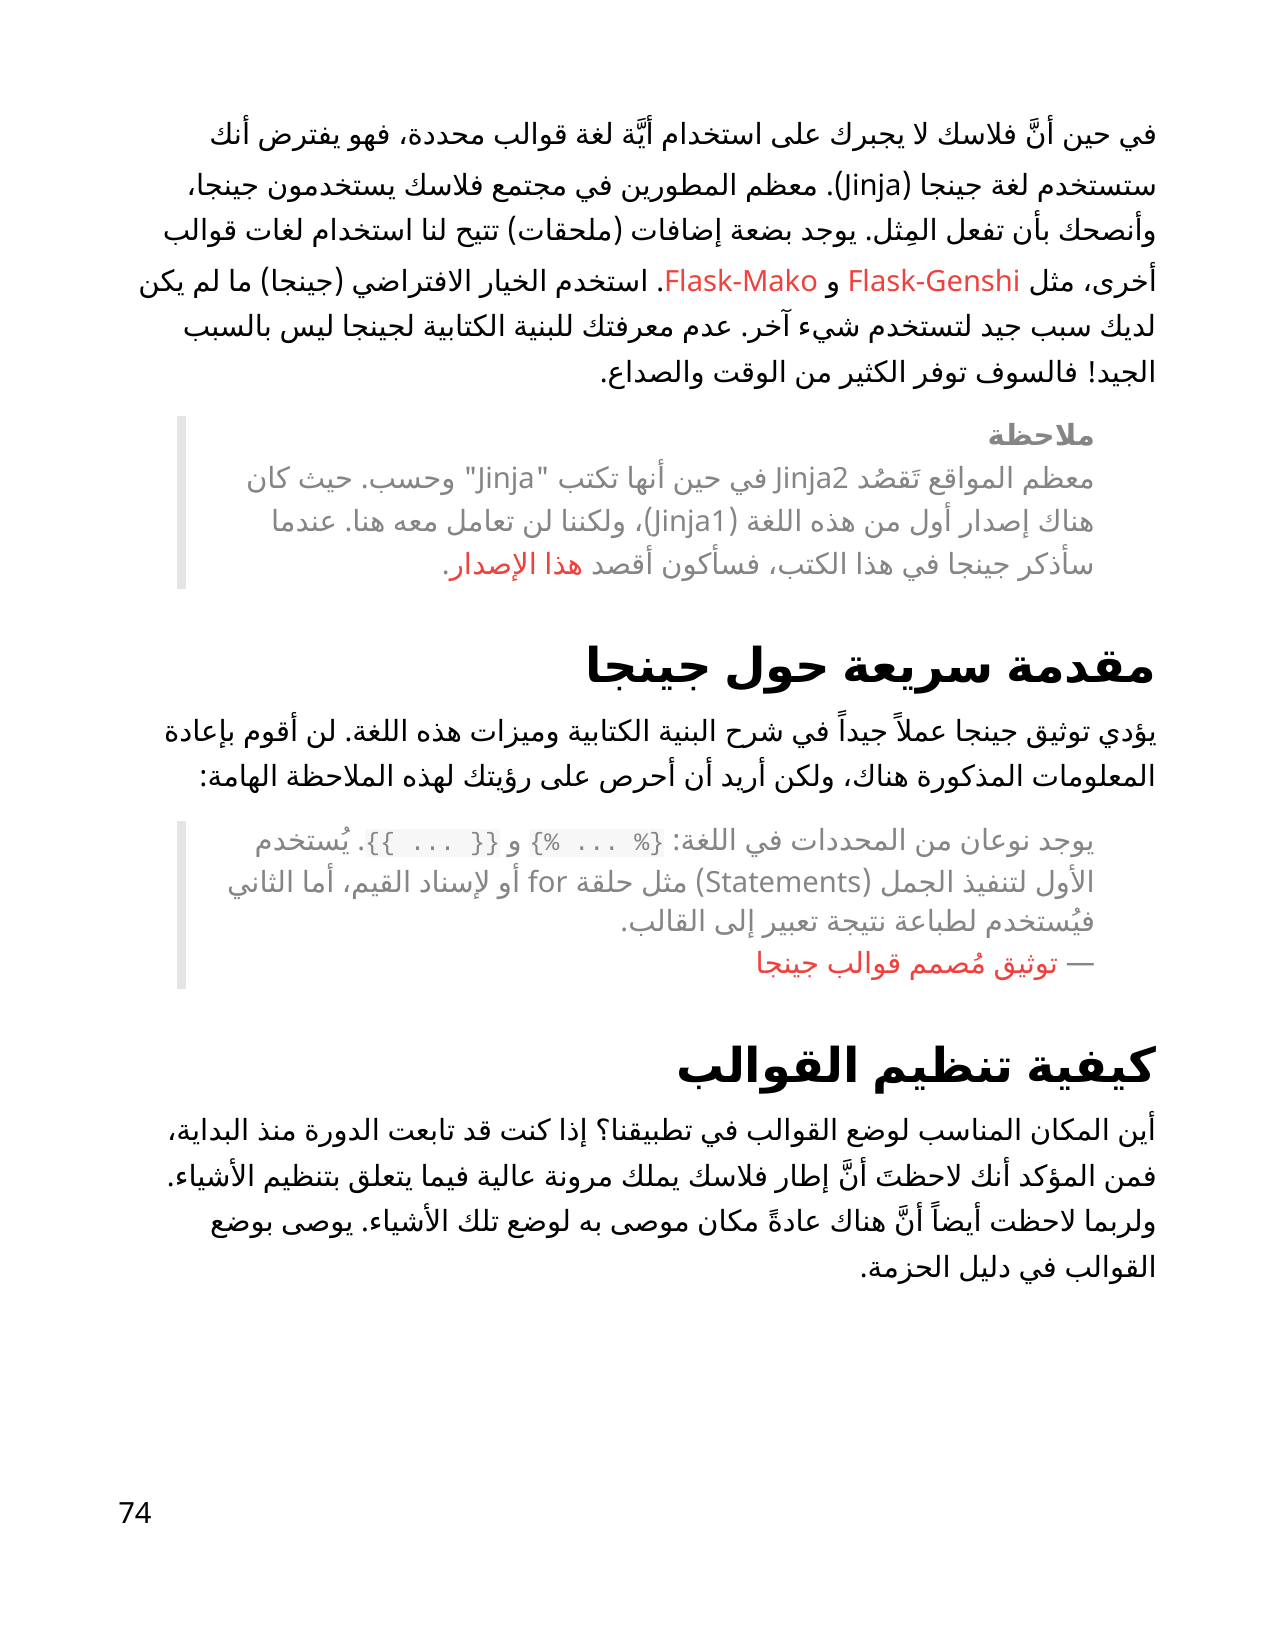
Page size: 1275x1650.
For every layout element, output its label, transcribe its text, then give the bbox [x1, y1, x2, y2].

subtitle مقدمة سريعة حول جينجا [118, 640, 1157, 702]
text يوجد نوعان من المحددات في اللغة: {% ... %} و {{ ... }}. يُستخدم الأول لتنفيذ الجمل (Statements) مثل حلقة for أو لإسناد القيم، أما الثاني فيُستخدم لطباعة نتيجة تعبير إلى القالب. — توثيق مُصمم قوالب جينجا [186, 821, 1098, 989]
text أين المكان المناسب لوضع القوالب في تطبيقنا؟ إذا كنت قد تابعت الدورة منذ البداية، فمن المؤكد أنك لاحظتَ أنَّ إطار فلاسك يملك مرونة عالية فيما يتعلق بتنظيم الأشياء. ولربما لاحظت أيضاً أنَّ هناك عادةً مكان موصى به لوضع تلك الأشياء. يوصى بوضع القوالب في دليل الحزمة. [118, 1114, 1157, 1289]
text في حين أنَّ فلاسك لا يجبرك على استخدام أيَّة لغة قوالب محددة، فهو يفترض أنك ستستخدم لغة جينجا (Jinja). معظم المطورين في مجتمع فلاسك يستخدمون جينجا، وأنصحك بأن تفعل المِثل. يوجد بضعة إضافات (ملحقات) تتيح لنا استخدام لغات قوالب أخرى، مثل Flask-Genshi و Flask-Mako. استخدم الخيار الافتراضي (جينجا) ما لم يكن لديك سبب جيد لتستخدم شيء آخر. عدم معرفتك للبنية الكتابية لجينجا ليس بالسبب الجيد! فالسوف توفر الكثير من الوقت والصداع. [118, 118, 1157, 394]
subtitle كيفية تنظيم القوالب [118, 1039, 1157, 1102]
text ملاحظة معظم المواقع تَقصُد Jinja2 في حين أنها تكتب "Jinja" وحسب. حيث كان هناك إصدار أول من هذه اللغة (Jinja1)، ولكننا لن تعامل معه هنا. عندما سأذكر جينجا في هذا الكتب، فسأكون أقصد هذا الإصدار. [186, 416, 1098, 589]
text يؤدي توثيق جينجا عملاً جيداً في شرح البنية الكتابية وميزات هذه اللغة. لن أقوم بإعادة المعلومات المذكورة هناك، ولكن أريد أن أحرص على رؤيتك لهذه الملاحظة الهامة: [118, 715, 1157, 798]
